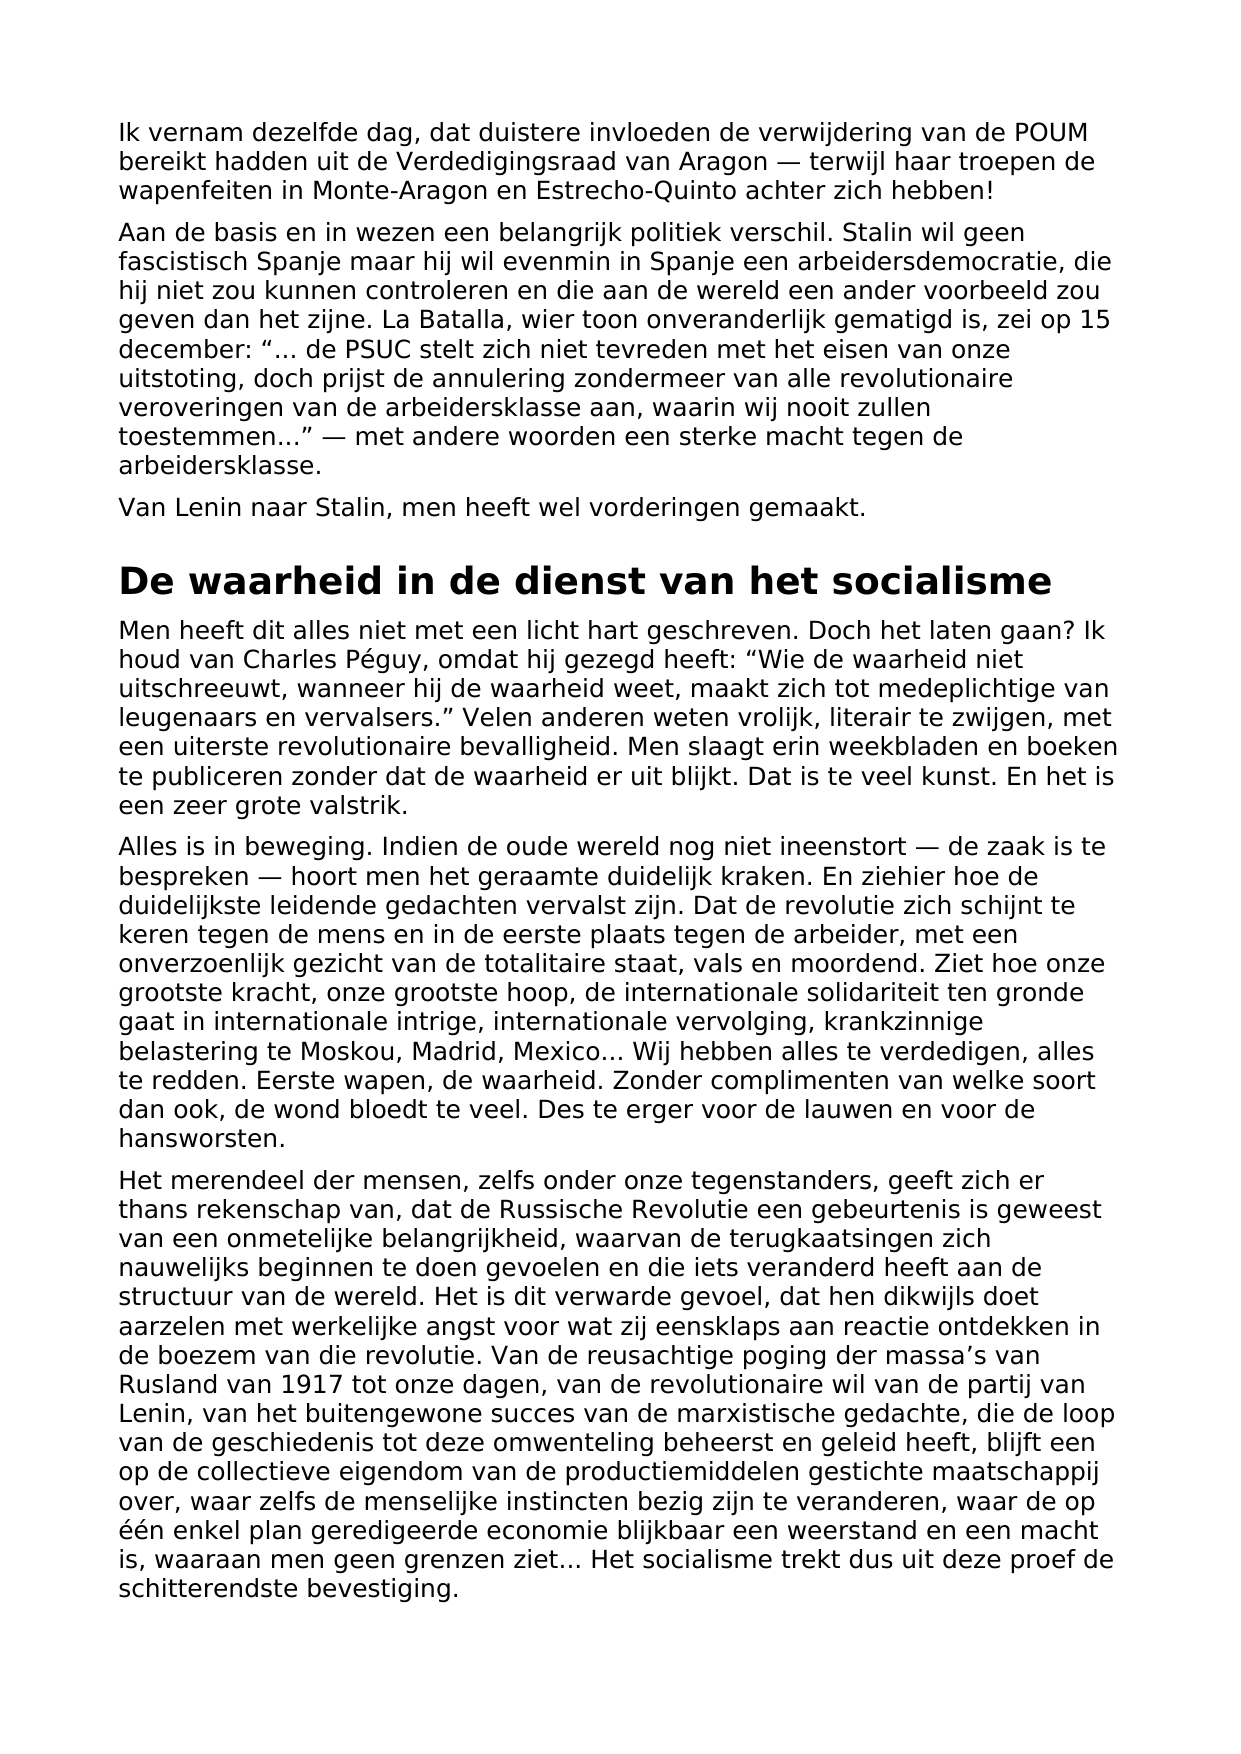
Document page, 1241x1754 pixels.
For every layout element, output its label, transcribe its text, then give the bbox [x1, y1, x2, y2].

text Men heeft dit alles niet met een licht hart geschreven. Doch het laten gaan? Ik houd van Charles Péguy, omdat hij gezegd heeft: “Wie de waarheid niet uitschreeuwt, wanneer hij de waarheid weet, maakt zich tot medeplichtige van leugenaars en vervalsers.” Velen anderen weten vrolijk, literair te zwijgen, met een uiterste revolutionaire bevalligheid. Men slaagt erin weekbladen en boeken te publiceren zonder dat de waarheid er uit blijkt. Dat is te veel kunst. En het is een zeer grote valstrik. [118, 616, 1122, 820]
text Van Lenin naar Stalin, men heeft wel vorderingen gemaakt. [118, 493, 1122, 522]
text Ik vernam dezelfde dag, dat duistere invloeden de verwijdering van de POUM bereikt hadden uit de Verdedigingsraad van Aragon — terwijl haar troepen de wapenfeiten in Monte-Aragon en Estrecho-Quinto achter zich hebben! [118, 118, 1122, 206]
text Aan de basis en in wezen een belangrijk politiek verschil. Stalin wil geen fascistisch Spanje maar hij wil evenmin in Spanje een arbeidersdemocratie, die hij niet zou kunnen controleren en die aan de wereld een ander voorbeeld zou geven dan het zijne. La Batalla, wier toon onveranderlijk gematigd is, zei op 15 december: “... de PSUC stelt zich niet tevreden met het eisen van onze uitstoting, doch prijst de annulering zondermeer van alle revolutionaire veroveringen van de arbeidersklasse aan, waarin wij nooit zullen toestemmen...” — met andere woorden een sterke macht tegen de arbeidersklasse. [118, 218, 1122, 481]
text Alles is in beweging. Indien de oude wereld nog niet ineenstort — de zaak is te bespreken — hoort men het geraamte duidelijk kraken. En ziehier hoe de duidelijkste leidende gedachten vervalst zijn. Dat de revolutie zich schijnt te keren tegen de mens en in de eerste plaats tegen de arbeider, met een onverzoenlijk gezicht van de totalitaire staat, vals en moordend. Ziet hoe onze grootste kracht, onze grootste hoop, de internationale solidariteit ten gronde gaat in internationale intrige, internationale vervolging, krankzinnige belastering te Moskou, Madrid, Mexico... Wij hebben alles te verdedigen, alles te redden. Eerste wapen, de waarheid. Zonder complimenten van welke soort dan ook, de wond bloedt te veel. Des te erger voor de lauwen en voor de hansworsten. [118, 833, 1122, 1153]
subtitle De waarheid in de dienst van het socialisme [118, 560, 1122, 603]
text Het merendeel der mensen, zelfs onder onze tegenstanders, geeft zich er thans rekenschap van, dat de Russische Revolutie een gebeurtenis is geweest van een onmetelijke belangrijkheid, waarvan de terugkaatsingen zich nauwelijks beginnen te doen gevoelen en die iets veranderd heeft aan de structuur van de wereld. Het is dit verwarde gevoel, dat hen dikwijls doet aarzelen met werkelijke angst voor wat zij eensklaps aan reactie ontdekken in de boezem van die revolutie. Van de reusachtige poging der massa’s van Rusland van 1917 tot onze dagen, van de revolutionaire wil van de partij van Lenin, van het buitengewone succes van de marxistische gedachte, die de loop van de geschiedenis tot deze omwenteling beheerst en geleid heeft, blijft een op de collectieve eigendom van de productiemiddelen gestichte maatschappij over, waar zelfs de menselijke instincten bezig zijn te veranderen, waar de op één enkel plan geredigeerde economie blijkbaar een weerstand en een macht is, waaraan men geen grenzen ziet... Het socialisme trekt dus uit deze proef de schitterendste bevestiging. [118, 1166, 1122, 1603]
